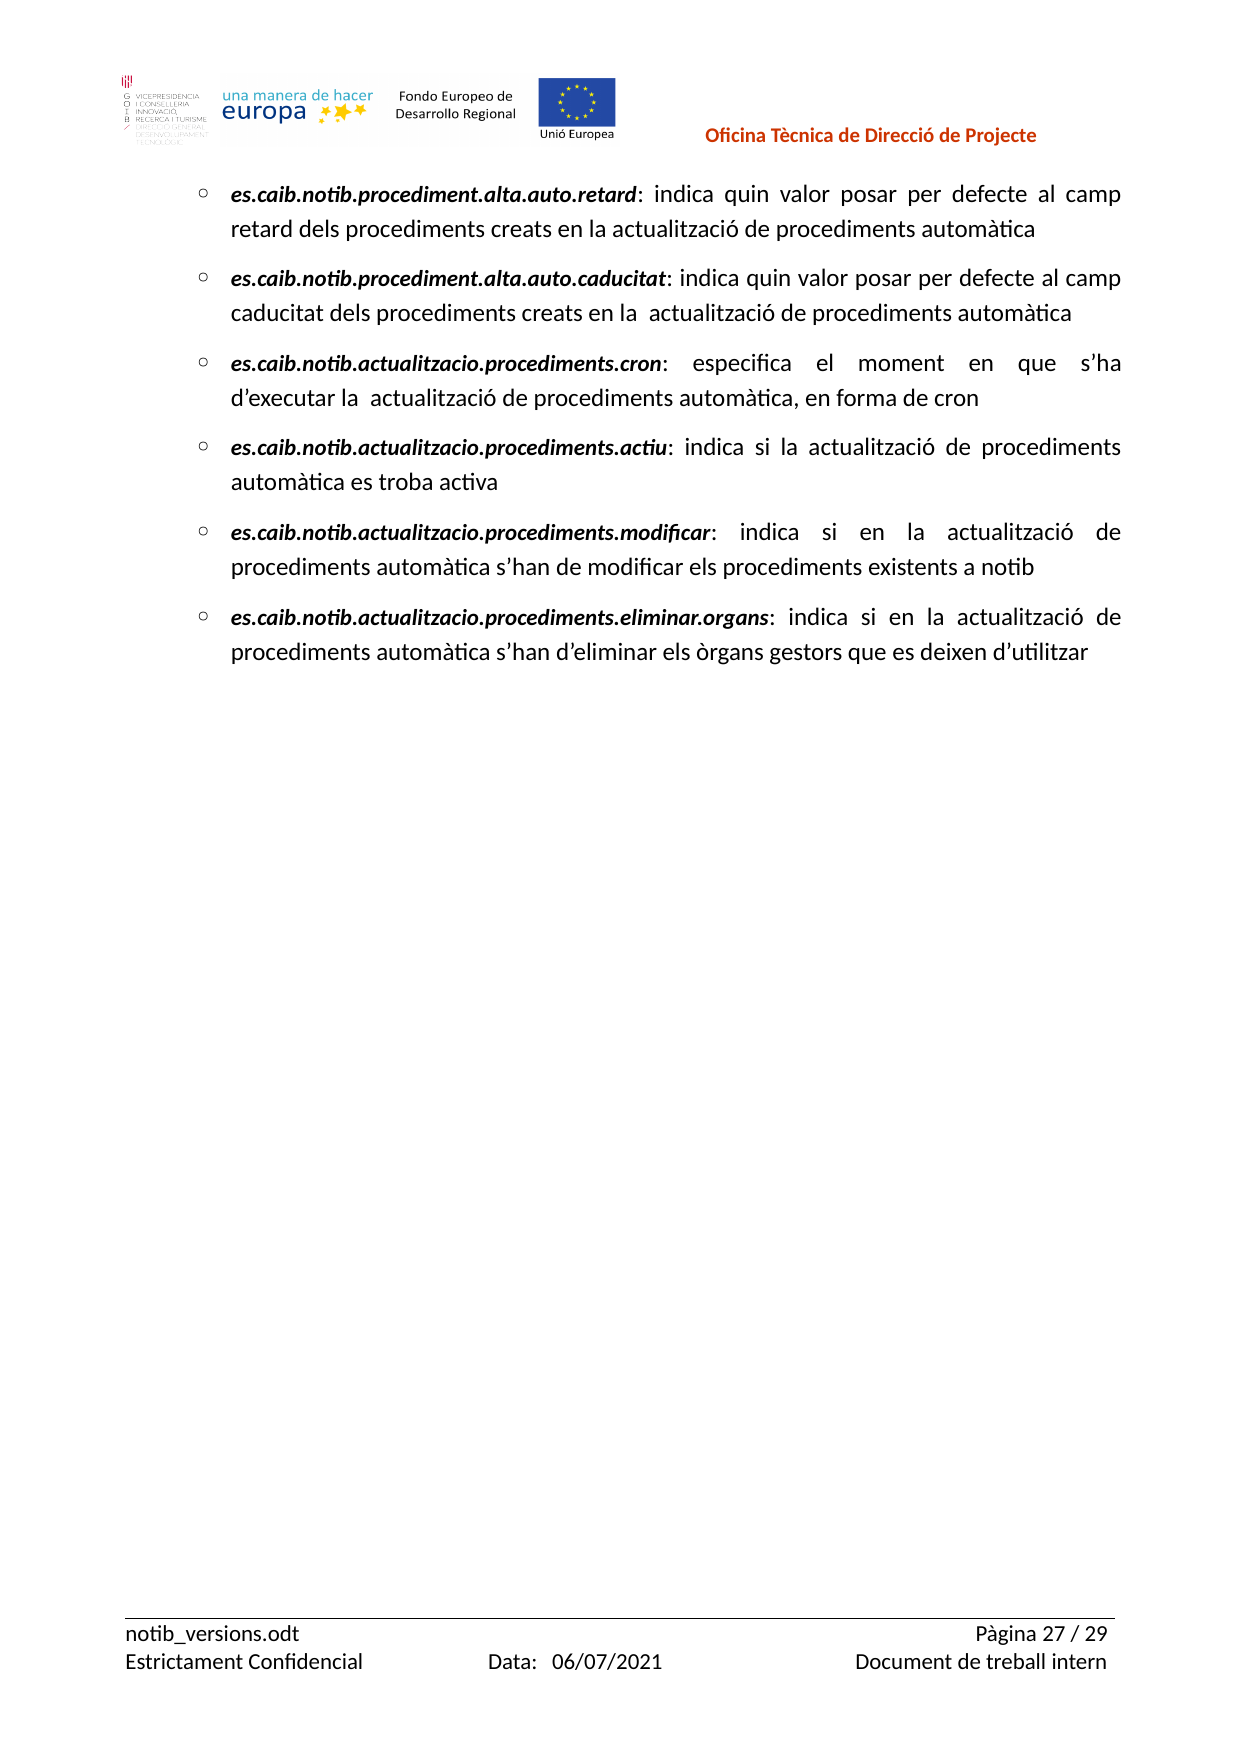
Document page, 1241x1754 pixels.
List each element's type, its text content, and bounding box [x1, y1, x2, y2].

list es.caib.notib.procediment.alta.auto.caducitat: indica quin valor posar per defecte al camp caducitat dels procediments creats en la actualització de procediments automàtica [193, 262, 1122, 328]
picture [219, 73, 621, 147]
list es.caib.notib.actualitzacio.procediments.eliminar.organs: indica si en la actualització de procediments automàtica s’han d’eliminar els òrgans gestors que es deixen d’utilitzar [193, 601, 1122, 666]
list es.caib.notib.actualitzacio.procediments.cron: especifica el moment en que s’ha d’executar la actualització de procediments automàtica, en forma de cron [193, 347, 1122, 412]
list es.caib.notib.actualitzacio.procediments.actiu: indica si la actualització de procediments automàtica es troba activa [193, 431, 1122, 497]
picture [118, 73, 213, 147]
list es.caib.notib.procediment.alta.auto.retard: indica quin valor posar per defecte al camp retard dels procediments creats en la actualització de procediments automàtica [193, 178, 1122, 243]
list es.caib.notib.actualitzacio.procediments.modificar: indica si en la actualització de procediments automàtica s’han de modificar els procediments existents a notib [193, 516, 1122, 582]
